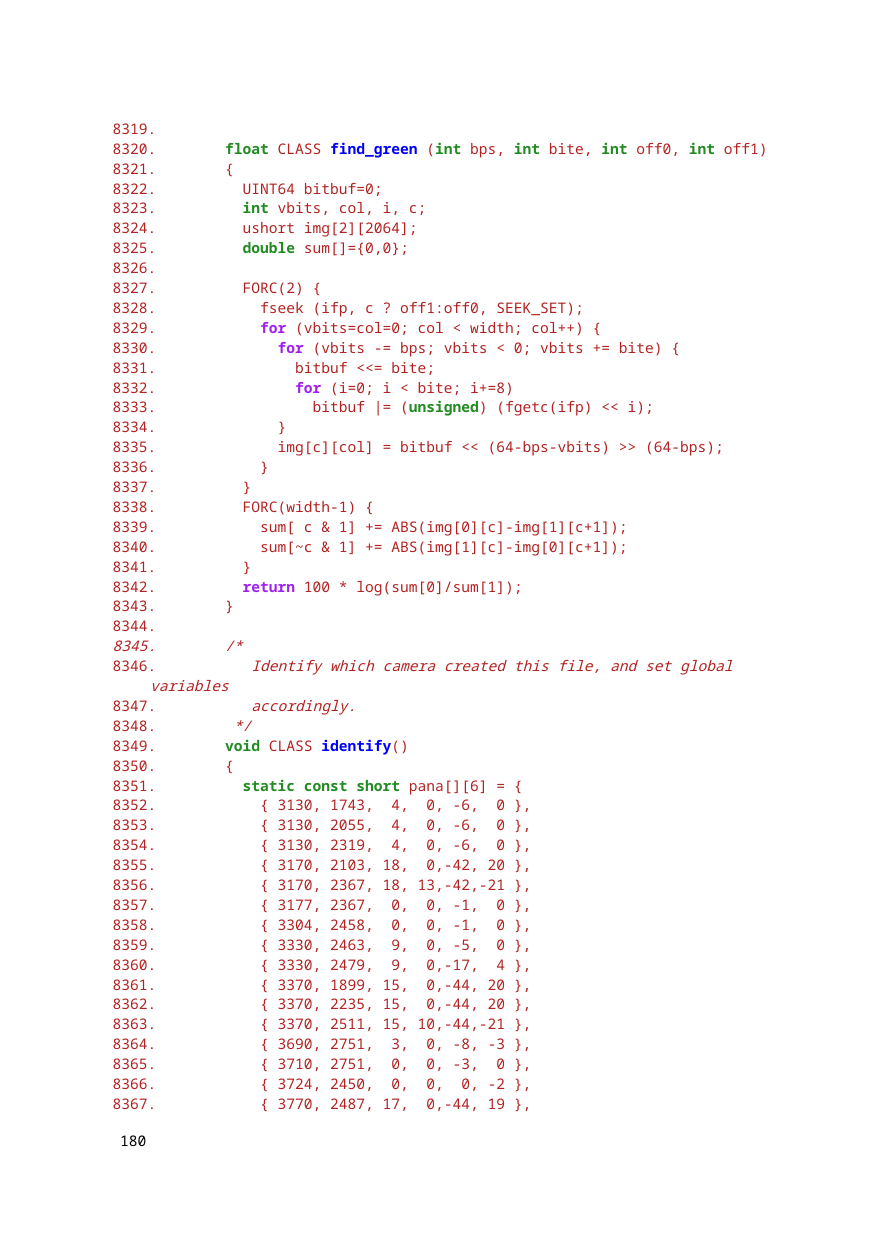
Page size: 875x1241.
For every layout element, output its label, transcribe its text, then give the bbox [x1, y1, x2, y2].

list { 3330, 2479, 9, 0,-17, 4 }, [112, 954, 799, 974]
list sum[ c & 1] += ABS(img[0][c]-img[1][c+1]); [112, 517, 799, 537]
list } [112, 596, 799, 616]
list { 3304, 2458, 0, 0, -1, 0 }, [112, 914, 799, 934]
list { 3130, 2055, 4, 0, -6, 0 }, [112, 815, 799, 835]
list for (i=0; i < bite; i+=8) [112, 377, 799, 397]
list bitbuf <<= bite; [112, 357, 799, 377]
list accordingly. [112, 696, 799, 716]
list static const short pana[][6] = { [112, 775, 799, 795]
list { 3370, 2235, 15, 0,-44, 20 }, [112, 994, 799, 1014]
list { 3370, 1899, 15, 0,-44, 20 }, [112, 974, 799, 994]
list sum[~c & 1] += ABS(img[1][c]-img[0][c+1]); [112, 537, 799, 556]
list { 3330, 2463, 9, 0, -5, 0 }, [112, 934, 799, 954]
list { 3177, 2367, 0, 0, -1, 0 }, [112, 895, 799, 914]
list void CLASS identify() [112, 736, 799, 755]
list for (vbits -= bps; vbits < 0; vbits += bite) { [112, 338, 799, 357]
list double sum[]={0,0}; [112, 238, 799, 258]
list int vbits, col, i, c; [112, 198, 799, 218]
list */ [112, 716, 799, 736]
list float CLASS find_green (int bps, int bite, int off0, int off1) [112, 139, 799, 158]
list Identify which camera created this file, and set global variables [112, 656, 799, 696]
list { 3130, 2319, 4, 0, -6, 0 }, [112, 835, 799, 855]
list { 3170, 2103, 18, 0,-42, 20 }, [112, 855, 799, 875]
list } [112, 417, 799, 437]
list { 3170, 2367, 18, 13,-42,-21 }, [112, 875, 799, 895]
list { 3130, 1743, 4, 0, -6, 0 }, [112, 795, 799, 815]
list FORC(width-1) { [112, 497, 799, 517]
list } [112, 477, 799, 497]
list { 3710, 2751, 0, 0, -3, 0 }, [112, 1054, 799, 1074]
list { [112, 158, 799, 178]
list { 3724, 2450, 0, 0, 0, -2 }, [112, 1074, 799, 1094]
list { 3690, 2751, 3, 0, -8, -3 }, [112, 1034, 799, 1054]
list FORC(2) { [112, 278, 799, 298]
list fseek (ifp, c ? off1:off0, SEEK_SET); [112, 298, 799, 318]
list ushort img[2][2064]; [112, 218, 799, 238]
list img[c][col] = bitbuf << (64-bps-vbits) >> (64-bps); [112, 437, 799, 457]
list bitbuf |= (unsigned) (fgetc(ifp) << i); [112, 397, 799, 417]
list return 100 * log(sum[0]/sum[1]); [112, 576, 799, 596]
list { 3770, 2487, 17, 0,-44, 19 }, [112, 1094, 799, 1113]
list UINT64 bitbuf=0; [112, 178, 799, 198]
list /* [112, 636, 799, 656]
list for (vbits=col=0; col < width; col++) { [112, 318, 799, 338]
list { 3370, 2511, 15, 10,-44,-21 }, [112, 1014, 799, 1034]
list } [112, 457, 799, 477]
list { [112, 755, 799, 775]
list } [112, 556, 799, 576]
